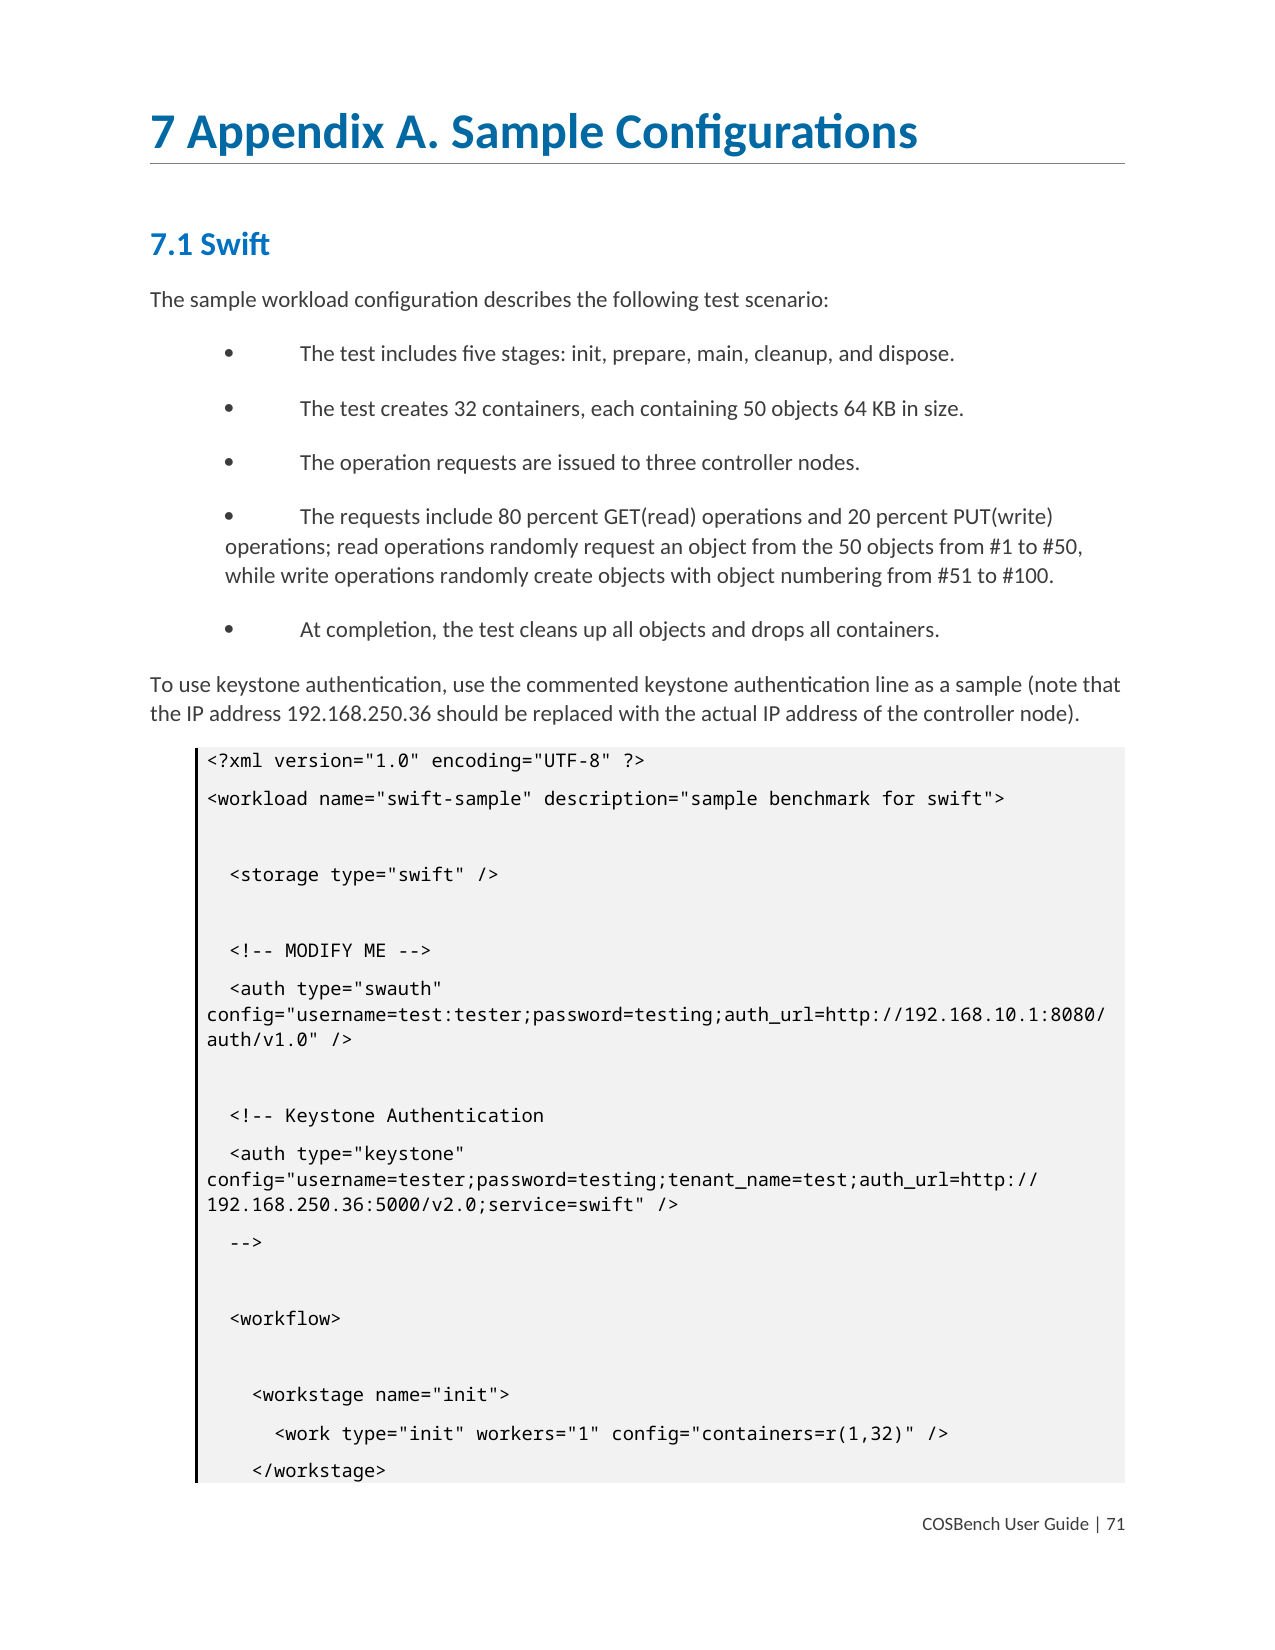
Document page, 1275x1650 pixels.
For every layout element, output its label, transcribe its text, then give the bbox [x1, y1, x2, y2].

text <work type="init" workers="1" config="containers=r(1,32)" /> [198, 1420, 1125, 1445]
list The test creates 32 containers, each containing 50 objects 64 KB in size. [225, 394, 1125, 422]
text The sample workload configuration describes the following test scenario: [150, 285, 1125, 313]
text <!-- MODIFY ME --> [198, 937, 1125, 963]
subtitle Appendix A. Sample Configurations [150, 100, 1125, 163]
text <workload name="swift-sample" description="sample benchmark for swift"> [198, 785, 1125, 811]
text To use keystone authentication, use the commented keystone authentication line as a sample (note that the IP address 192.168.250.36 should be replaced with the actual IP address of the controller node). [150, 670, 1125, 727]
text <workstage name="init"> [198, 1382, 1125, 1407]
list The test includes five stages: init, prepare, main, cleanup, and dispose. [225, 339, 1125, 367]
text <!-- Keystone Authentication [198, 1103, 1125, 1128]
text <workflow> [198, 1306, 1125, 1331]
list At completion, the test cleans up all objects and drops all containers. [225, 616, 1125, 643]
text </workstage> [198, 1458, 1125, 1483]
text --> [198, 1230, 1125, 1255]
list The requests include 80 percent GET(read) operations and 20 percent PUT(write) operations; read operations randomly request an object from the 50 objects from #1 to #50, while write operations randomly create objects with object numbering from #51 to #100. [225, 502, 1125, 589]
list The operation requests are issued to three controller nodes. [225, 448, 1125, 476]
text <auth type="keystone" config="username=tester;password=testing;tenant_name=test;auth_url=http://192.168.250.36:5000/v2.0;service=swift" /> [198, 1141, 1125, 1217]
text <?xml version="1.0" encoding="UTF-8" ?> [195, 747, 1125, 773]
subtitle Swift [150, 223, 1125, 264]
text <auth type="swauth" config="username=test:tester;password=testing;auth_url=http://192.168.10.1:8080/auth/v1.0" /> [198, 976, 1125, 1052]
text <storage type="swift" /> [198, 861, 1125, 887]
